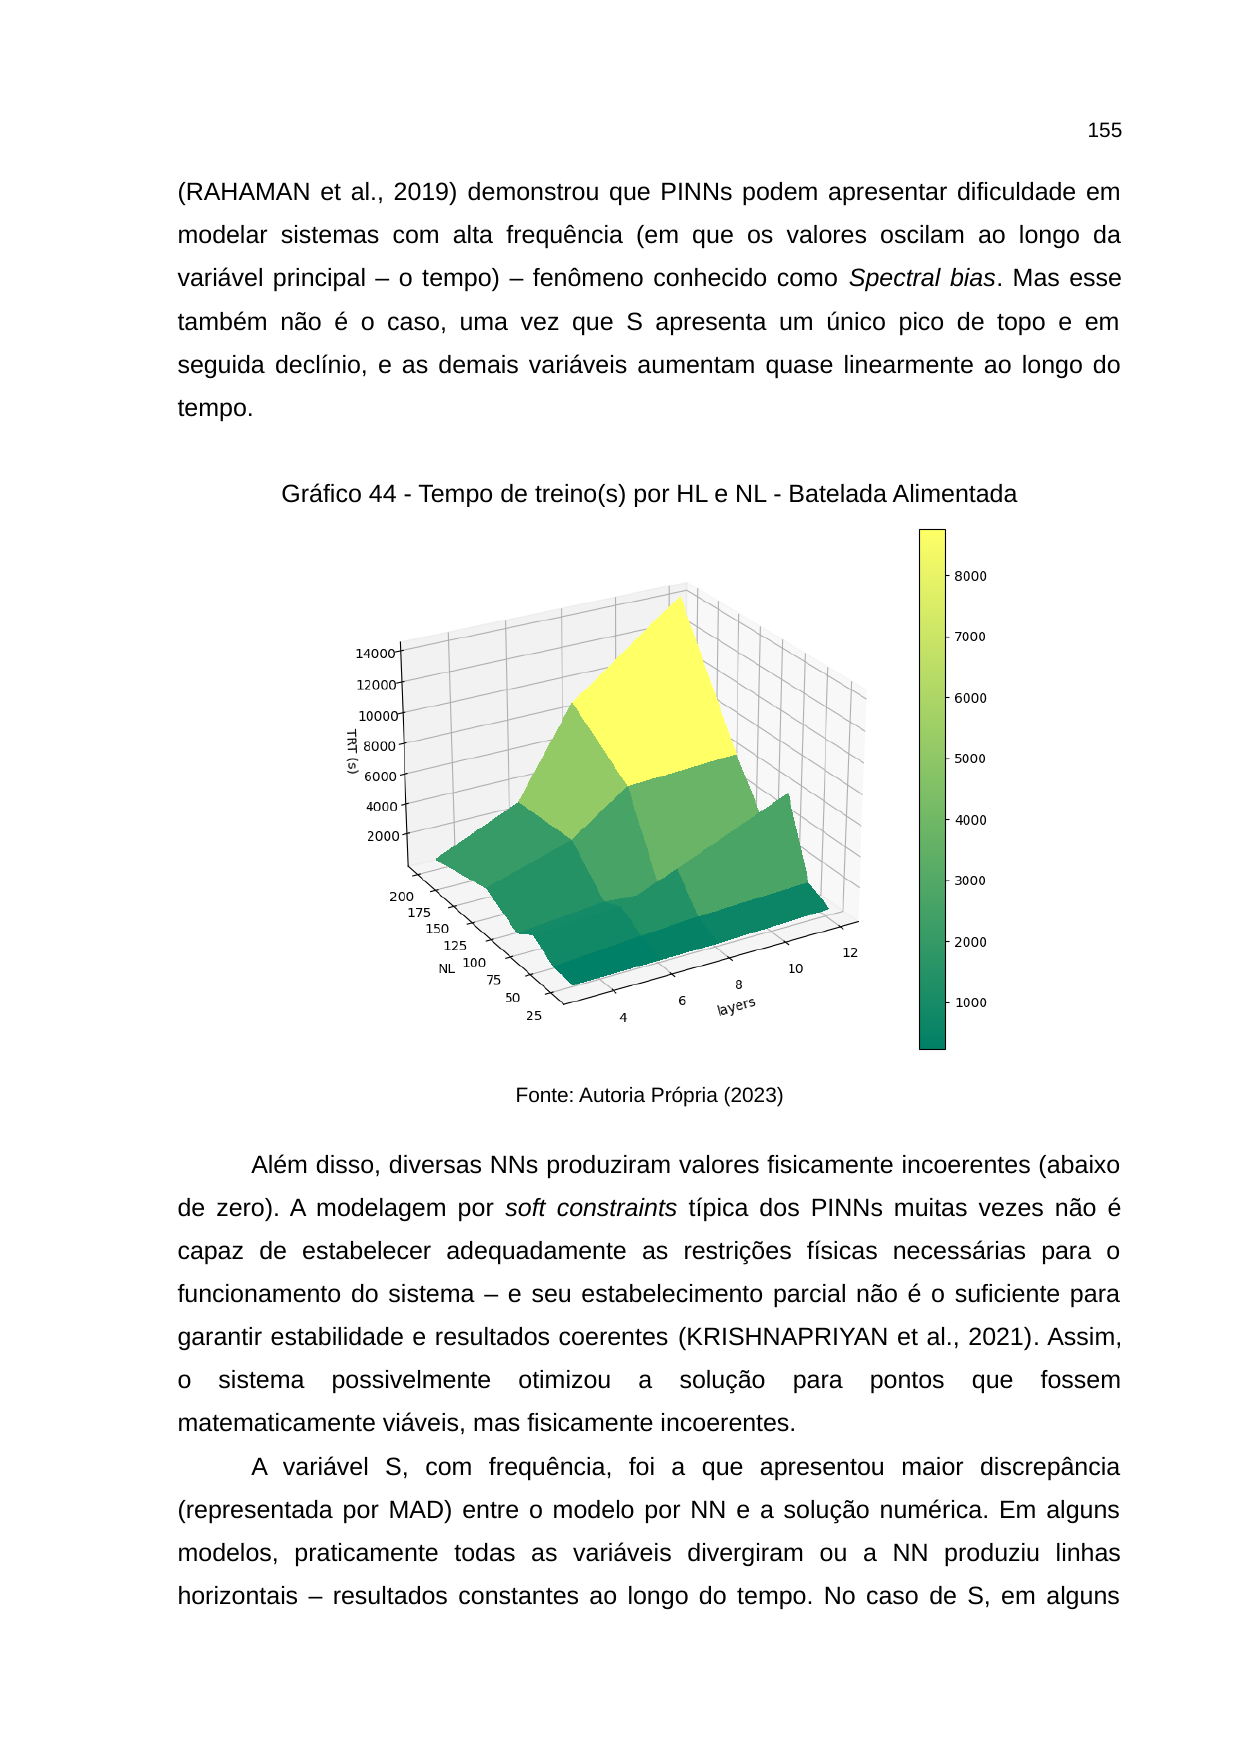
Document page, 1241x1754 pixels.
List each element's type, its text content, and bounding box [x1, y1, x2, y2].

text (RAHAMAN et al., 2019) demonstrou que PINNs podem apresentar dificuldade em modelar sistemas com alta frequência (em que os valores oscilam ao longo da variável principal – o tempo) – fenômeno conhecido como Spectral bias. Mas esse também não é o caso, uma vez que S apresenta um único pico de topo e em seguida declínio, e as demais variáveis aumentam quase linearmente ao longo do tempo. [177, 177, 1122, 421]
text Fonte: Autoria Própria (2023) [177, 1083, 1122, 1107]
text A variável S, com frequência, foi a que apresentou maior discrepância (representada por MAD) entre o modelo por NN e a solução numérica. Em alguns modelos, praticamente todas as variáveis divergiram ou a NN produziu linhas horizontais – resultados constantes ao longo do tempo. No caso de S, em alguns [177, 1452, 1122, 1610]
text Gráfico 44 - Tempo de treino(s) por HL e NL - Batelada Alimentada [177, 479, 1122, 507]
text Além disso, diversas NNs produziram valores fisicamente incoerentes (abaixo de zero). A modelagem por soft constraints típica dos PINNs muitas vezes não é capaz de estabelecer adequadamente as restrições físicas necessárias para o funcionamento do sistema – e seu estabelecimento parcial não é o suficiente para garantir estabilidade e resultados coerentes (KRISHNAPRIYAN et al., 2021). Assim, o sistema possivelmente otimizou a solução para pontos que fossem matematicamente viáveis, mas fisicamente incoerentes. [177, 1150, 1122, 1437]
picture [177, 507, 1123, 1064]
